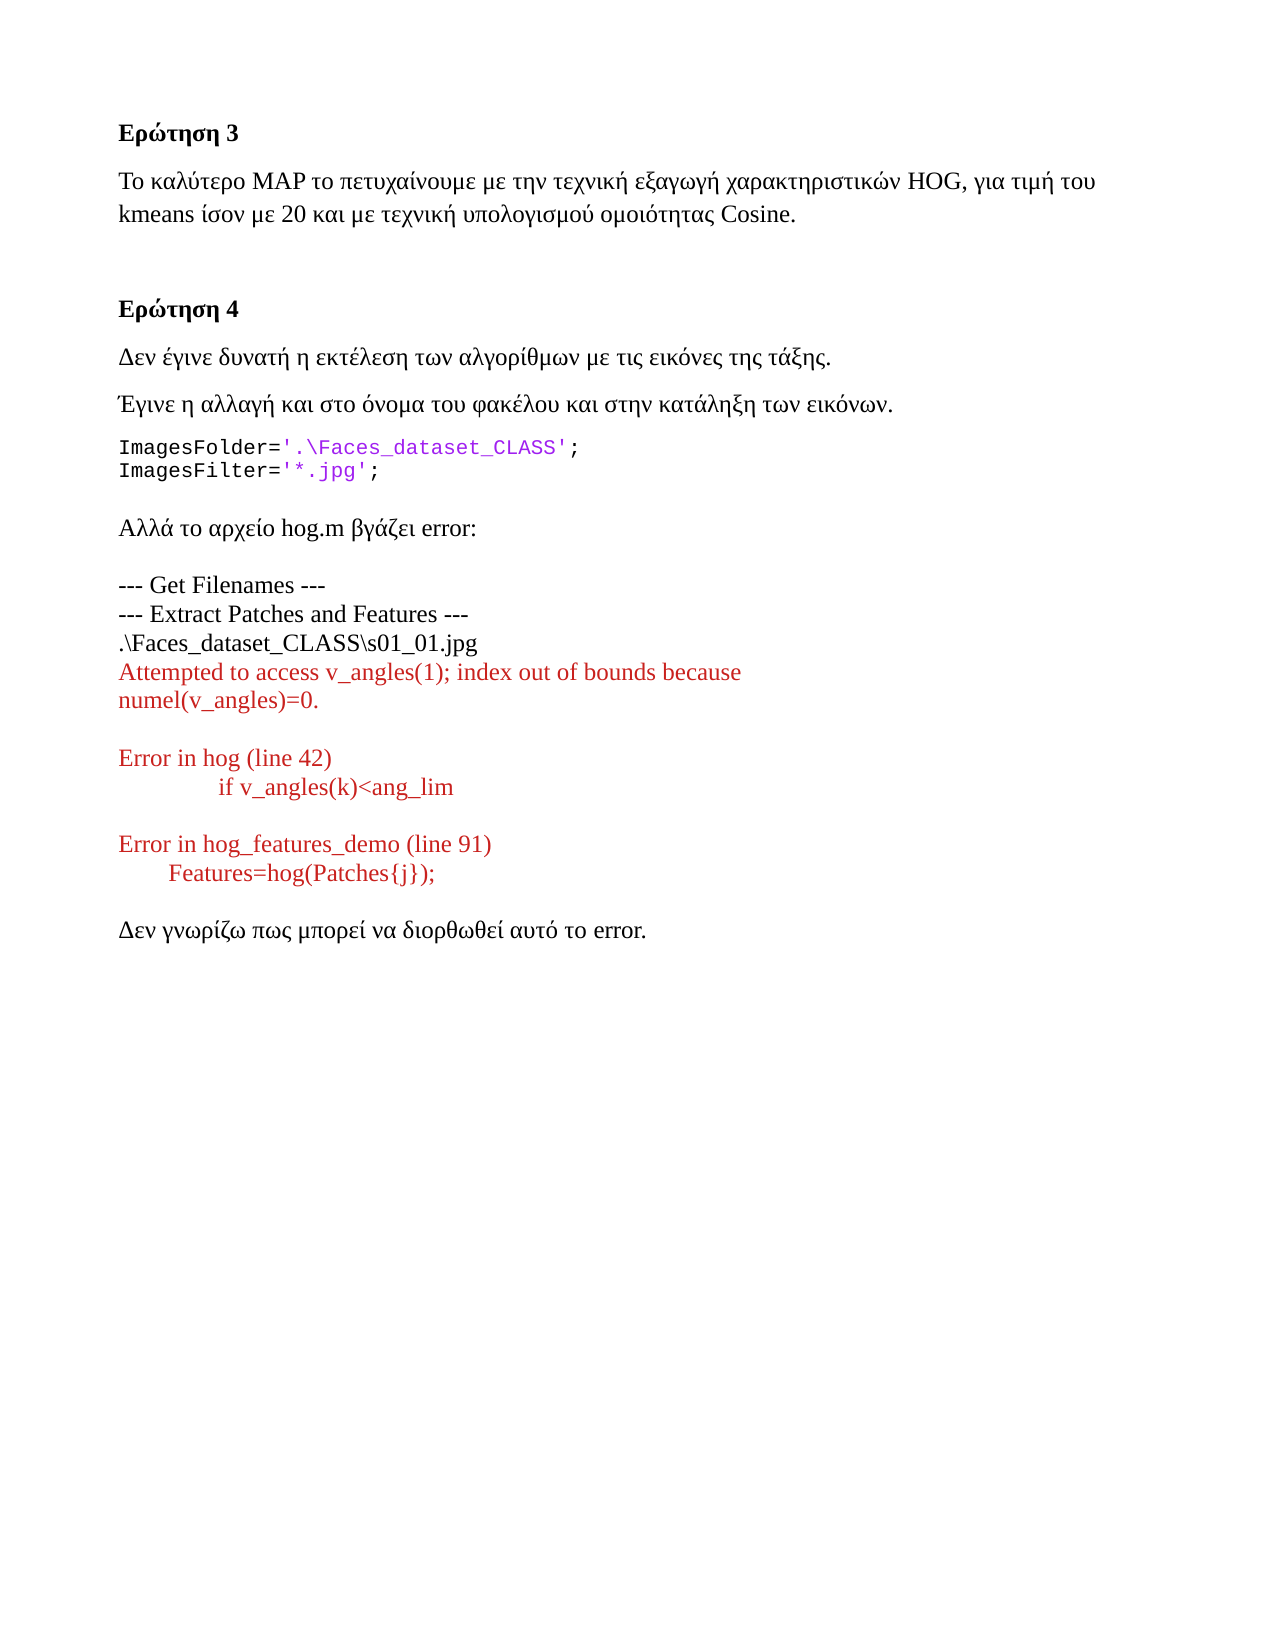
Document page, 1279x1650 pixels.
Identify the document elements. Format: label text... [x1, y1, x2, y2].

text Έγινε η αλλαγή και στο όνομα του φακέλου και στην κατάληξη των εικόνων. [118, 389, 1160, 418]
text numel(v_angles)=0. [118, 685, 1160, 714]
text --- Extract Patches and Features --- [118, 599, 1160, 628]
text Αλλά το αρχείο hog.m βγάζει error: [118, 513, 1160, 542]
text --- Get Filenames --- [118, 570, 1160, 599]
text Δεν γνωρίζω πως μπορεί να διορθωθεί αυτό το error. [118, 915, 1160, 944]
text Attempted to access v_angles(1); index out of bounds because [118, 657, 1160, 685]
text Ερώτηση 3 [118, 118, 1160, 147]
text Error in hog (line 42) [118, 743, 1160, 772]
text ImagesFolder='.\Faces_dataset_CLASS'; [118, 437, 1160, 460]
text Το καλύτερο MAP το πετυχαίνουμε με την τεχνική εξαγωγή χαρακτηριστικών HOG, για τιμή του kmeans ίσον με 20 και με τεχνική υπολογισμού ομοιότητας Cosine. [118, 166, 1160, 227]
text Features=hog(Patches{j}); [118, 858, 1160, 887]
text .\Faces_dataset_CLASS\s01_01.jpg [118, 628, 1160, 657]
text Ερώτηση 4 [118, 294, 1160, 323]
text if v_angles(k)<ang_lim [118, 772, 1160, 800]
text ImagesFilter='*.jpg'; [118, 460, 1160, 484]
text Error in hog_features_demo (line 91) [118, 829, 1160, 858]
text Δεν έγινε δυνατή η εκτέλεση των αλγορίθμων με τις εικόνες της τάξης. [118, 342, 1160, 370]
